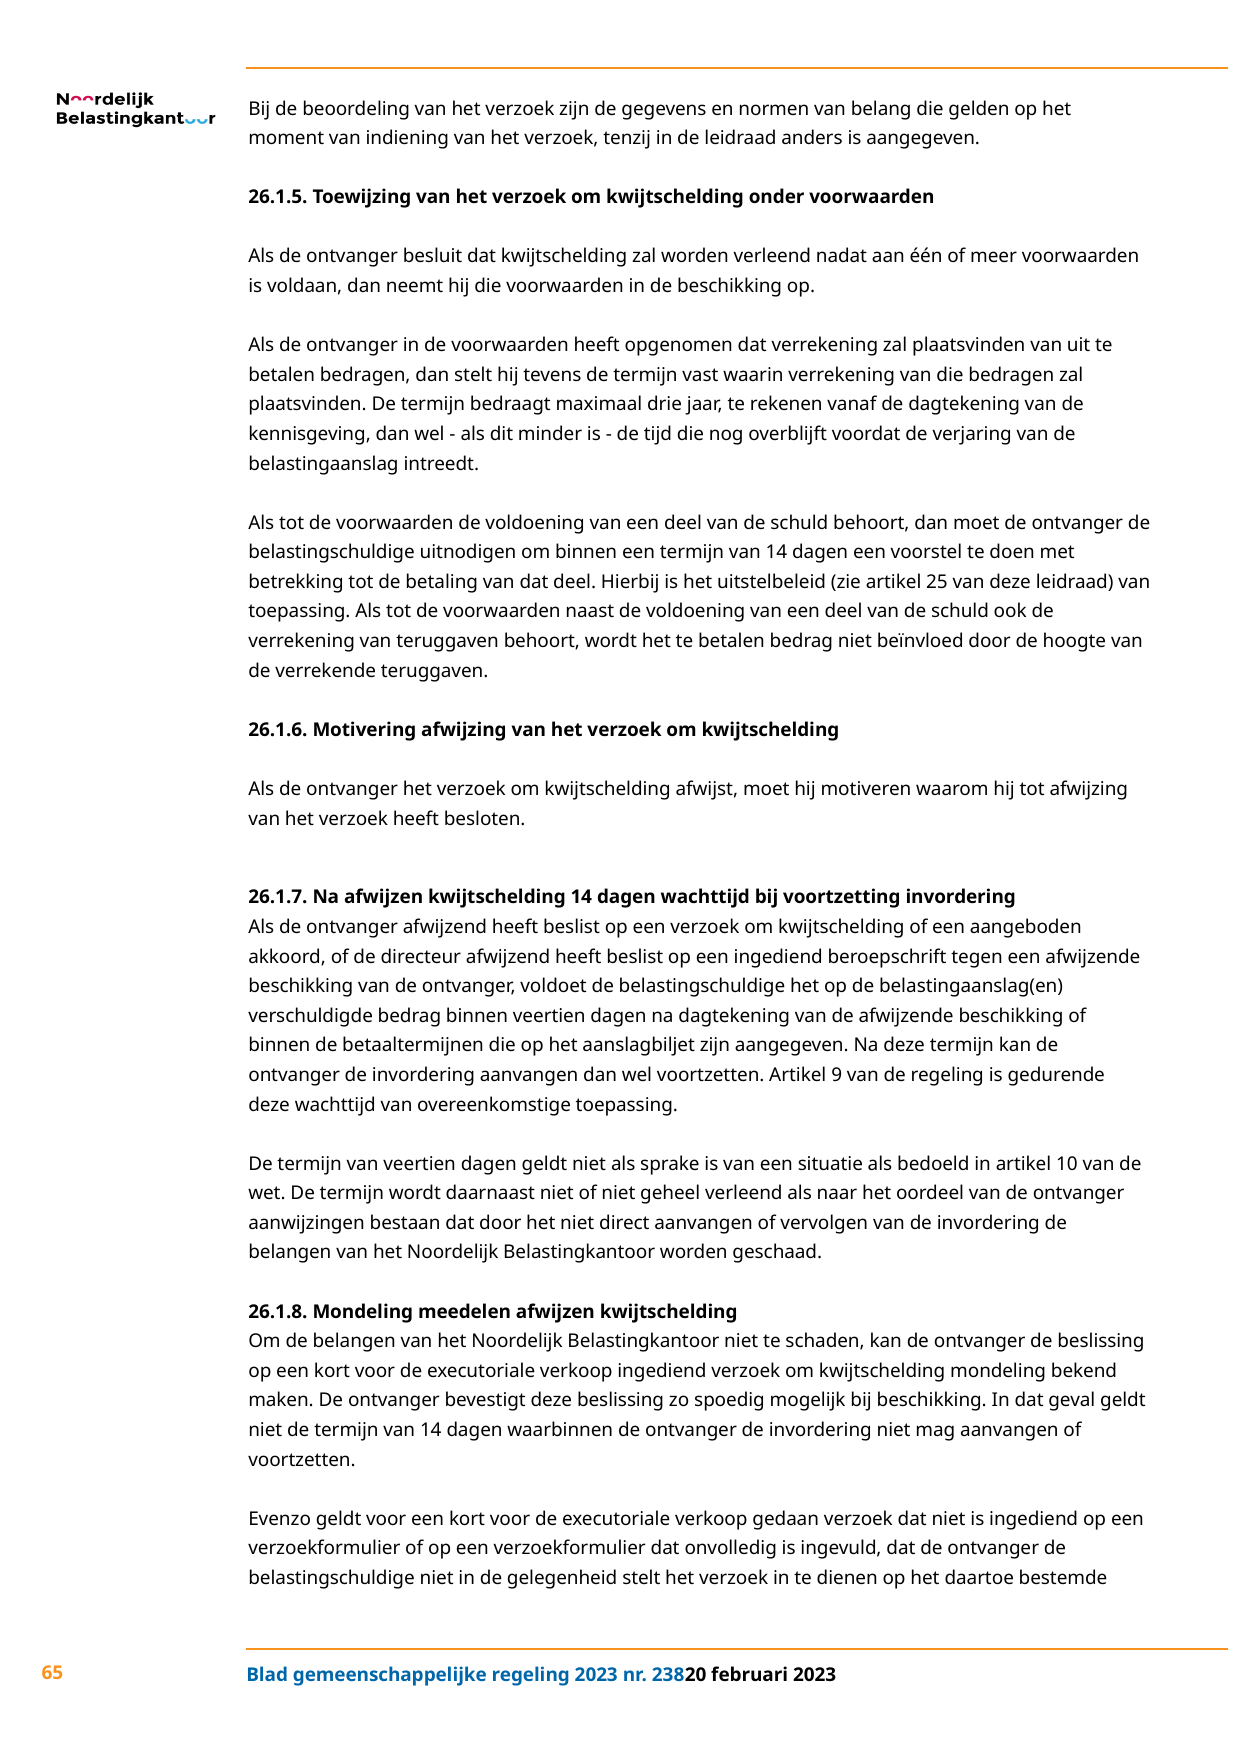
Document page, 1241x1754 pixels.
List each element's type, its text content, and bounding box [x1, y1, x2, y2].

picture [41, 47, 231, 172]
text 26.1.5. Toewijzing van het verzoek om kwijtschelding onder voorwaarden [248, 183, 1152, 209]
text Als de ontvanger besluit dat kwijtschelding zal worden verleend nadat aan één of meer voorwaarden is voldaan, dan neemt hij die voorwaarden in de beschikking op. [248, 243, 1152, 298]
text 26.1.7. Na afwijzen kwijtschelding 14 dagen wachttijd bij voortzetting invordering [248, 884, 1152, 909]
text Als de ontvanger het verzoek om kwijtschelding afwijst, moet hij motiveren waarom hij tot afwijzing van het verzoek heeft besloten. [248, 775, 1152, 831]
text Om de belangen van het Noordelijk Belastingkantoor niet te schaden, kan de ontvanger de beslissing op een kort voor de executoriale verkoop ingediend verzoek om kwijtschelding mondeling bekend maken. De ontvanger bevestigt deze beslissing zo spoedig mogelijk bij beschikking. In dat geval geldt niet de termijn van 14 dagen waarbinnen de ontvanger de invordering niet mag aanvangen of voortzetten. [248, 1327, 1152, 1471]
text Als tot de voorwaarden de voldoening van een deel van de schuld behoort, dan moet de ontvanger de belastingschuldige uitnodigen om binnen een termijn van 14 dagen een voorstel te doen met betrekking tot de betaling van dat deel. Hierbij is het uitstelbeleid (zie artikel 25 van deze leidraad) van toepassing. Als tot de voorwaarden naast de voldoening van een deel van de schuld ook de verrekening van teruggaven behoort, wordt het te betalen bedrag niet beïnvloed door de hoogte van de verrekende teruggaven. [248, 509, 1152, 683]
text Als de ontvanger afwijzend heeft beslist op een verzoek om kwijtschelding of een aangeboden akkoord, of de directeur afwijzend heeft beslist op een ingediend beroepschrift tegen een afwijzende beschikking van de ontvanger, voldoet de belastingschuldige het op de belastingaanslag(en) verschuldigde bedrag binnen veertien dagen na dagtekening van de afwijzende beschikking of binnen de betaaltermijnen die op het aanslagbiljet zijn aangegeven. Na deze termijn kan de ontvanger de invordering aanvangen dan wel voortzetten. Artikel 9 van de regeling is gedurende deze wachttijd van overeenkomstige toepassing. [248, 913, 1152, 1116]
text De termijn van veertien dagen geldt niet als sprake is van een situatie als bedoeld in artikel 10 van de wet. De termijn wordt daarnaast niet of niet geheel verleend als naar het oordeel van de ontvanger aanwijzingen bestaan dat door het niet direct aanvangen of vervolgen van de invordering de belangen van het Noordelijk Belastingkantoor worden geschaad. [248, 1150, 1152, 1264]
text 26.1.6. Motivering afwijzing van het verzoek om kwijtschelding [248, 716, 1152, 742]
text Bij de beoordeling van het verzoek zijn de gegevens en normen van belang die gelden op het moment van indiening van het verzoek, tenzij in de leidraad anders is aangegeven. [248, 95, 1152, 150]
text Evenzo geldt voor een kort voor de executoriale verkoop gedaan verzoek dat niet is ingediend op een verzoekformulier of op een verzoekformulier dat onvolledig is ingevuld, dat de ontvanger de belastingschuldige niet in de gelegenheid stelt het verzoek in te dienen op het daartoe bestemde [248, 1505, 1152, 1590]
text Als de ontvanger in de voorwaarden heeft opgenomen dat verrekening zal plaatsvinden van uit te betalen bedragen, dan stelt hij tevens de termijn vast waarin verrekening van die bedragen zal plaatsvinden. De termijn bedraagt maximaal drie jaar, te rekenen vanaf de dagtekening van de kennisgeving, dan wel - als dit minder is - de tijd die nog overblijft voordat de verjaring van de belastingaanslag intreedt. [248, 331, 1152, 476]
text 26.1.8. Mondeling meedelen afwijzen kwijtschelding [248, 1298, 1152, 1323]
